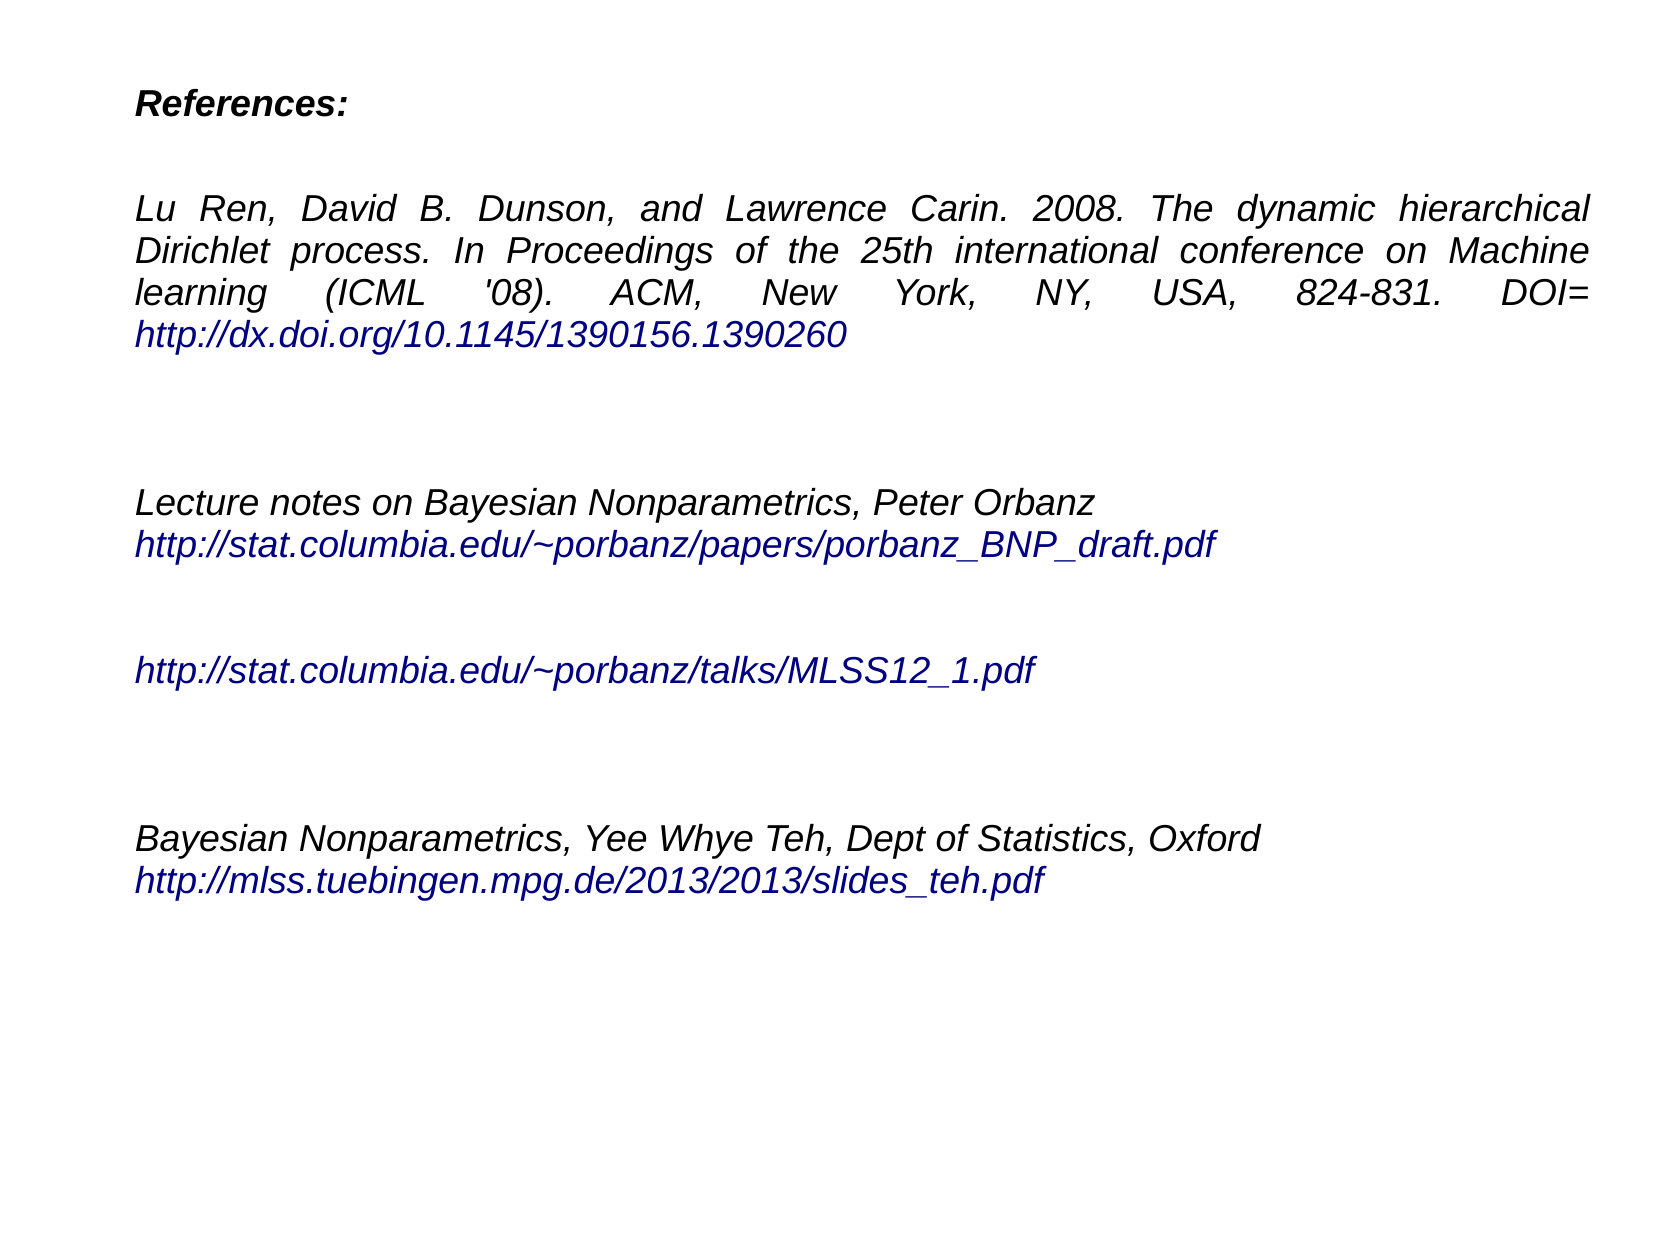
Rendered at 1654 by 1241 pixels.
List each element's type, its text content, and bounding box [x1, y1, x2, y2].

text_box Lu Ren, David B. Dunson, and Lawrence Carin. 2008. The dynamic hierarchical Dirichlet process. In Proceedings of the 25th international conference on Machine learning (ICML '08). ACM, New York, NY, USA, 824-831. DOI=http://dx.doi.org/10.1145/1390156.1390260 Lecture notes on Bayesian Nonparametrics, Peter Orbanz http://stat.columbia.edu/~porbanz/papers/porbanz_BNP_draft.pdf http://stat.columbia.edu/~porbanz/talks/MLSS12_1.pdf Bayesian Nonparametrics, Yee Whye Teh, Dept of Statistics, Oxford http://mlss.tuebingen.mpg.de/2013/2013/slides_teh.pdf [120, 180, 1606, 1241]
text_box References: [120, 75, 1186, 132]
